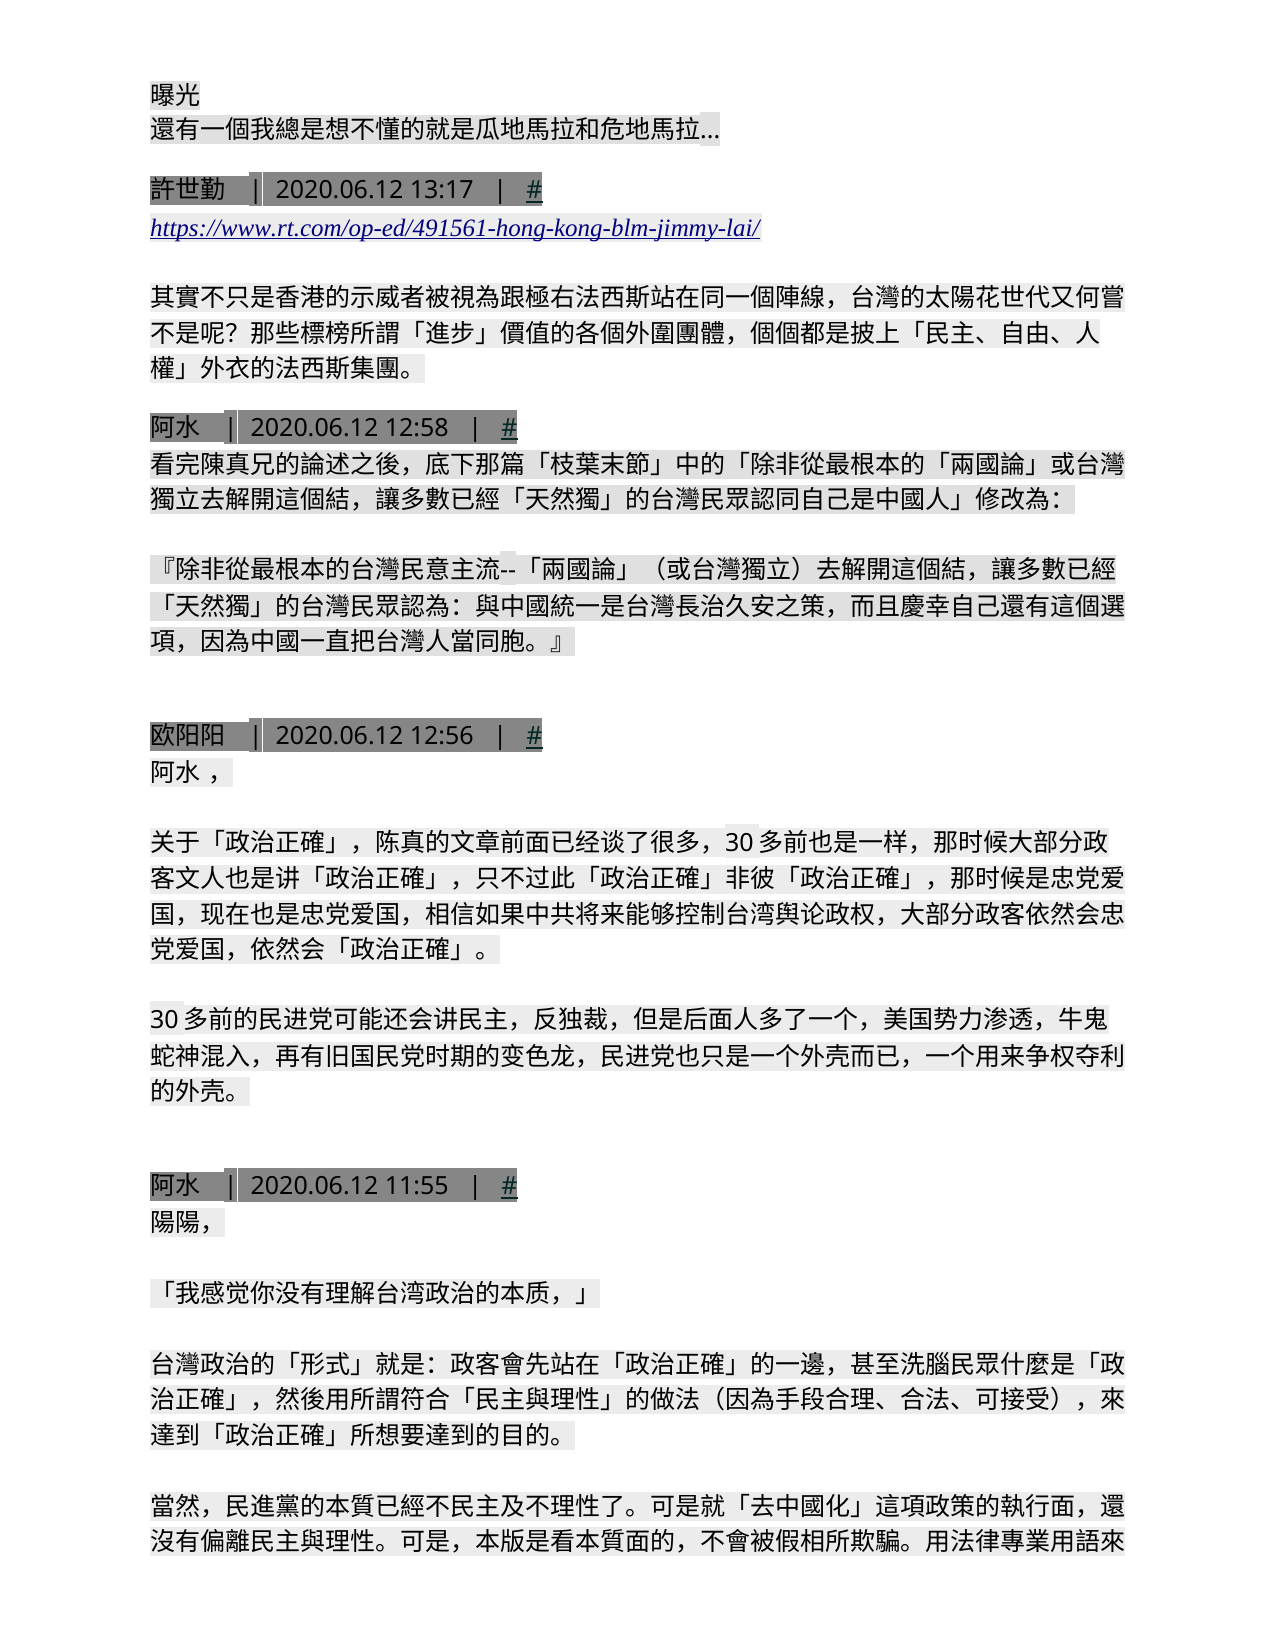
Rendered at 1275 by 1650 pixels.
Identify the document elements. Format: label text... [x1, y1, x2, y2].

text 陽陽， 「我感觉你没有理解台湾政治的本质，」 台灣政治的「形式」就是：政客會先站在「政治正確」的一邊，甚至洗腦民眾什麼是「政治正確」，然後用所謂符合「民主與理性」的做法（因為手段合理、合法、可接受），來達到「政治正確」所想要達到的目的。 當然，民進黨的本質已經不民主及不理性了。可是就「去中國化」這項政策的執行面，還沒有偏離民主與理性。可是，本版是看本質面的，不會被假相所欺騙。用法律專業用語來 [150, 1202, 1125, 1556]
text https://www.rt.com/op-ed/491561-hong-kong-blm-jimmy-lai/ 其實不只是香港的示威者被視為跟極右法西斯站在同一個陣線，台灣的太陽花世代又何嘗不是呢？那些標榜所謂「進步」價值的各個外圍團體，個個都是披上「民主、自由、人權」外衣的法西斯集團。 [150, 206, 1125, 383]
text 阿水 | 2020.06.12 11:55 | # [150, 1167, 1125, 1202]
text 阿水 ， 关于「政治正確」，陈真的文章前面已经谈了很多，30多前也是一样，那时候大部分政客文人也是讲「政治正確」，只不过此「政治正確」非彼「政治正確」，那时候是忠党爱国，现在也是忠党爱国，相信如果中共将来能够控制台湾舆论政权，大部分政客依然会忠党爱国，依然会「政治正確」。 30多前的民进党可能还会讲民主，反独裁，但是后面人多了一个，美国势力渗透，牛鬼蛇神混入，再有旧国民党时期的变色龙，民进党也只是一个外壳而已，一个用来争权夺利的外壳。 [150, 752, 1125, 1106]
text 欧阳阳 | 2020.06.12 12:56 | # [150, 717, 1125, 752]
text 看完陳真兄的論述之後，底下那篇「枝葉末節」中的「除非從最根本的「兩國論」或台灣獨立去解開這個結，讓多數已經「天然獨」的台灣民眾認同自己是中國人」修改為： 『除非從最根本的台灣民意主流--「兩國論」（或台灣獨立）去解開這個結，讓多數已經「天然獨」的台灣民眾認為：與中國統一是台灣長治久安之策，而且慶幸自己還有這個選項，因為中國一直把台灣人當同胞。』 [150, 444, 1125, 692]
text 曝光 還有一個我總是想不懂的就是瓜地馬拉和危地馬拉... [150, 75, 1125, 146]
text 阿水 | 2020.06.12 12:58 | # [150, 408, 1125, 444]
text 許世勤 | 2020.06.12 13:17 | # [150, 171, 1125, 206]
